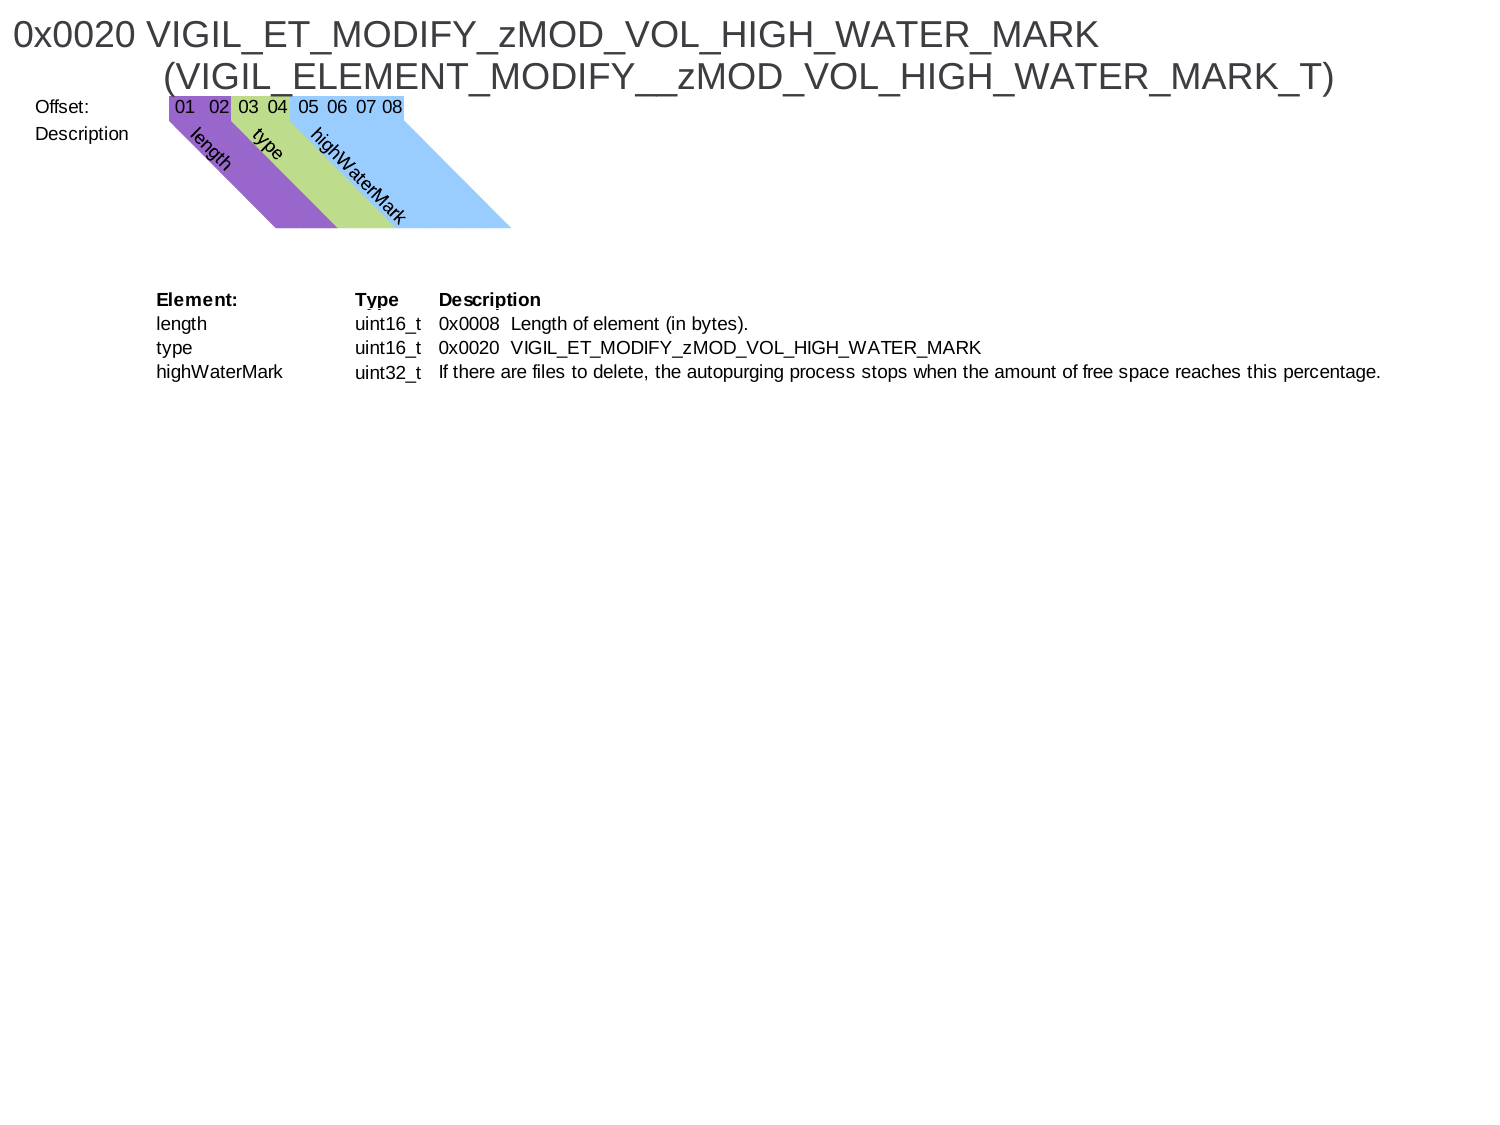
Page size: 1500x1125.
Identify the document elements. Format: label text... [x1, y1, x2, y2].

chart [154, 289, 1397, 413]
chart [33, 98, 534, 279]
text_box 0x0020 VIGIL_ET_MODIFY_zMOD_VOL_HIGH_WATER_MARK (VIGIL_ELEMENT_MODIFY__zMOD_VOL_HIGH_WATER_MARK_T) [13, 13, 1440, 98]
